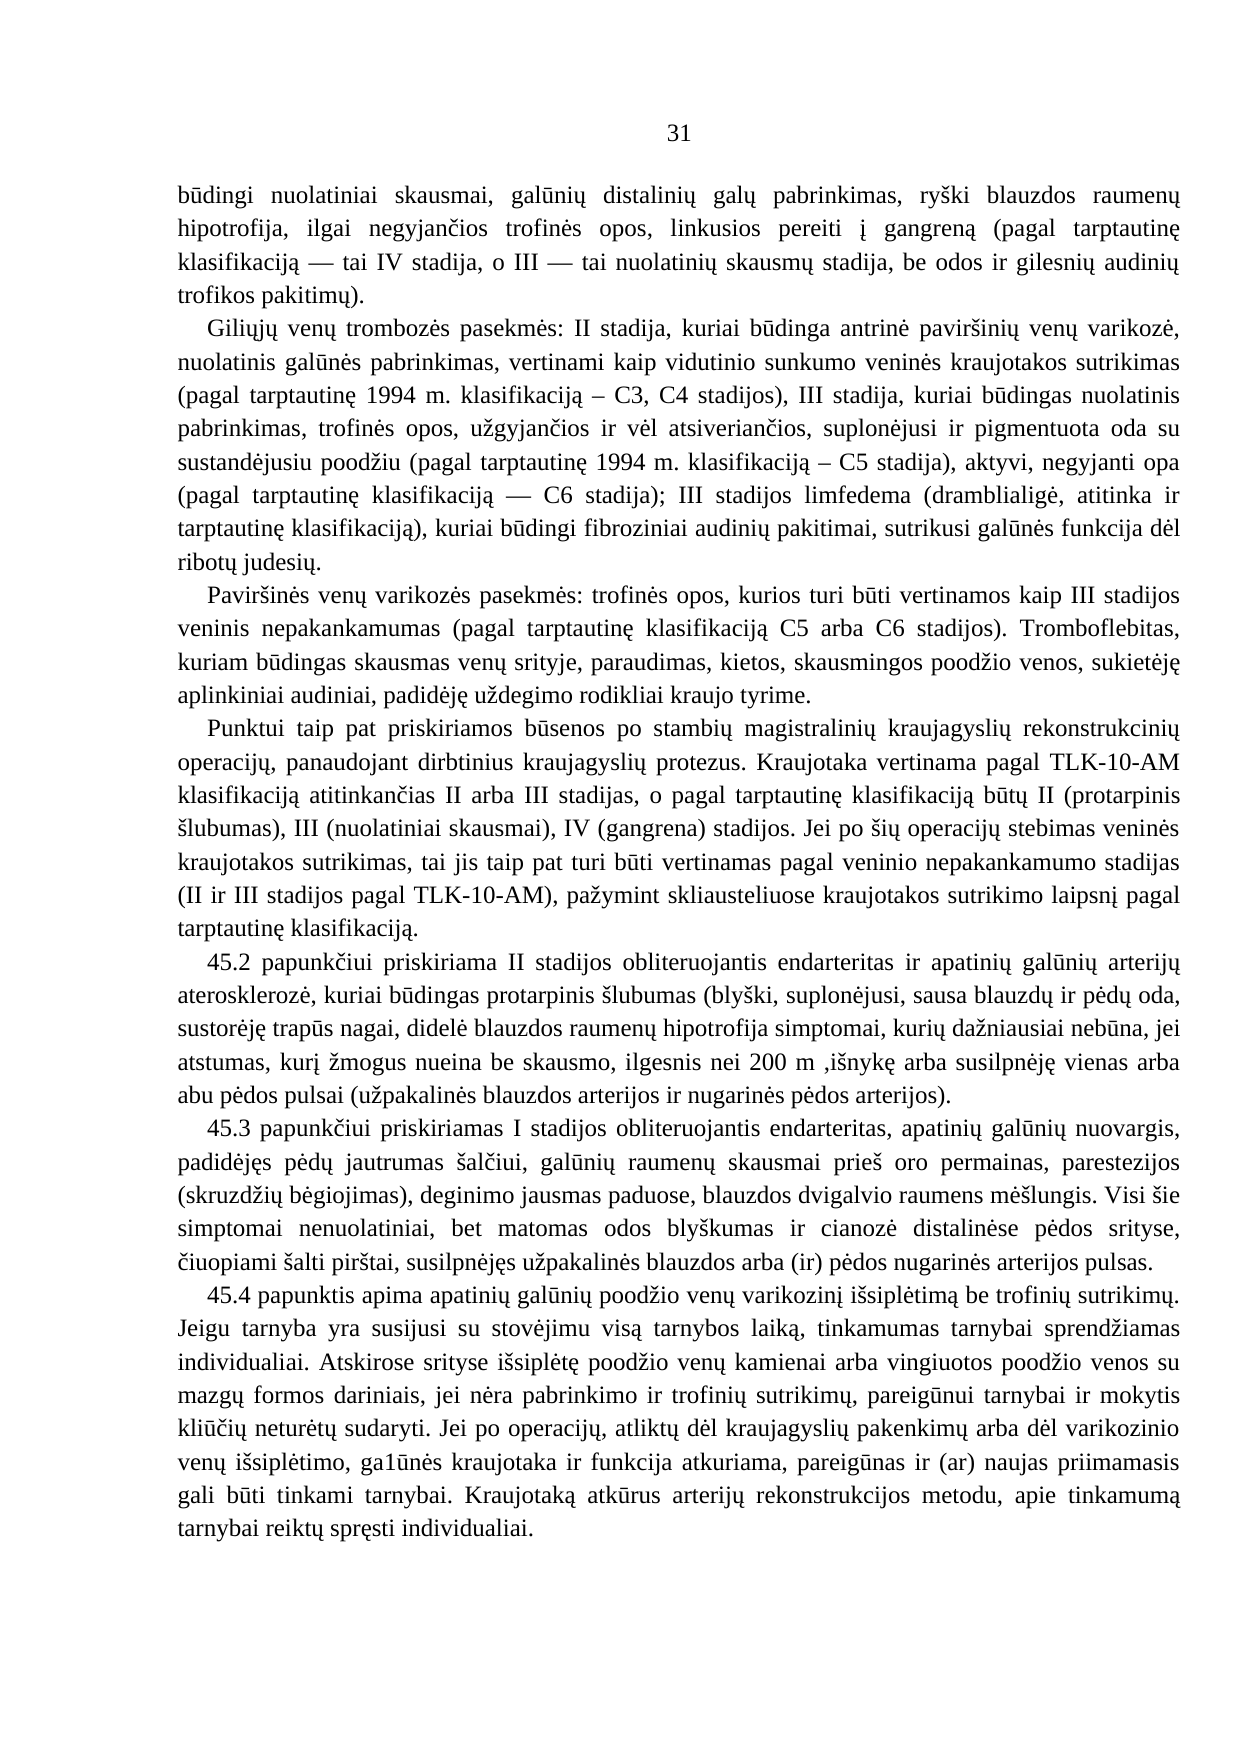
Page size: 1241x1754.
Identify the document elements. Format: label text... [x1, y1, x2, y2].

text Giliųjų venų trombozės pasekmės: II stadija, kuriai būdinga antrinė paviršinių venų varikozė, nuolatinis galūnės pabrinkimas, vertinami kaip vidutinio sunkumo veninės kraujotakos sutrikimas (pagal tarptautinę 1994 m. klasifikaciją – C3, C4 stadijos), III stadija, kuriai būdingas nuolatinis pabrinkimas, trofinės opos, užgyjančios ir vėl atsiveriančios, suplonėjusi ir pigmentuota oda su sustandėjusiu poodžiu (pagal tarptautinę 1994 m. klasifikaciją – C5 stadija), aktyvi, negyjanti opa (pagal tarptautinę klasifikaciją — C6 stadija); III stadijos limfedema (dramblialigė, atitinka ir tarptautinę klasifikaciją), kuriai būdingi fibroziniai audinių pakitimai, sutrikusi galūnės funkcija dėl ribotų judesių. [177, 309, 1181, 576]
text būdingi nuolatiniai skausmai, galūnių distalinių galų pabrinkimas, ryški blauzdos raumenų hipotrofija, ilgai negyjančios trofinės opos, linkusios pereiti į gangreną (pagal tarptautinę klasifikaciją — tai IV stadija, o III — tai nuolatinių skausmų stadija, be odos ir gilesnių audinių trofikos pakitimų). [177, 176, 1181, 309]
text Punktui taip pat priskiriamos būsenos po stambių magistralinių kraujagyslių rekonstrukcinių operacijų, panaudojant dirbtinius kraujagyslių protezus. Kraujotaka vertinama pagal TLK-10-AM klasifikaciją atitinkančias II arba III stadijas, o pagal tarptautinę klasifikaciją būtų II (protarpinis šlubumas), III (nuolatiniai skausmai), IV (gangrena) stadijos. Jei po šių operacijų stebimas veninės kraujotakos sutrikimas, tai jis taip pat turi būti vertinamas pagal veninio nepakankamumo stadijas (II ir III stadijos pagal TLK-10-AM), pažymint skliausteliuose kraujotakos sutrikimo laipsnį pagal tarptautinę klasifikaciją. [177, 709, 1181, 942]
text Paviršinės venų varikozės pasekmės: trofinės opos, kurios turi būti vertinamos kaip III stadijos veninis nepakankamumas (pagal tarptautinę klasifikaciją C5 arba C6 stadijos). Tromboflebitas, kuriam būdingas skausmas venų srityje, paraudimas, kietos, skausmingos poodžio venos, sukietėję aplinkiniai audiniai, padidėję uždegimo rodikliai kraujo tyrime. [177, 576, 1181, 709]
text 45.3 papunkčiui priskiriamas I stadijos obliteruojantis endarteritas, apatinių galūnių nuovargis, padidėjęs pėdų jautrumas šalčiui, galūnių raumenų skausmai prieš oro permainas, parestezijos (skruzdžių bėgiojimas), deginimo jausmas paduose, blauzdos dvigalvio raumens mėšlungis. Visi šie simptomai nenuolatiniai, bet matomas odos blyškumas ir cianozė distalinėse pėdos srityse, čiuopiami šalti pirštai, susilpnėjęs užpakalinės blauzdos arba (ir) pėdos nugarinės arterijos pulsas. [177, 1109, 1181, 1276]
text 45.4 papunktis apima apatinių galūnių poodžio venų varikozinį išsiplėtimą be trofinių sutrikimų. Jeigu tarnyba yra susijusi su stovėjimu visą tarnybos laiką, tinkamumas tarnybai sprendžiamas individualiai. Atskirose srityse išsiplėtę poodžio venų kamienai arba vingiuotos poodžio venos su mazgų formos dariniais, jei nėra pabrinkimo ir trofinių sutrikimų, pareigūnui tarnybai ir mokytis kliūčių neturėtų sudaryti. Jei po operacijų, atliktų dėl kraujagyslių pakenkimų arba dėl varikozinio venų išsiplėtimo, ga1ūnės kraujotaka ir funkcija atkuriama, pareigūnas ir (ar) naujas priimamasis gali būti tinkami tarnybai. Kraujotaką atkūrus arterijų rekonstrukcijos metodu, apie tinkamumą tarnybai reiktų spręsti individualiai. [177, 1276, 1181, 1542]
text 45.2 papunkčiui priskiriama II stadijos obliteruojantis endarteritas ir apatinių galūnių arterijų aterosklerozė, kuriai būdingas protarpinis šlubumas (blyški, suplonėjusi, sausa blauzdų ir pėdų oda, sustorėję trapūs nagai, didelė blauzdos raumenų hipotrofija simptomai, kurių dažniausiai nebūna, jei atstumas, kurį žmogus nueina be skausmo, ilgesnis nei 200 m ,išnykę arba susilpnėję vienas arba abu pėdos pulsai (užpakalinės blauzdos arterijos ir nugarinės pėdos arterijos). [177, 942, 1181, 1109]
